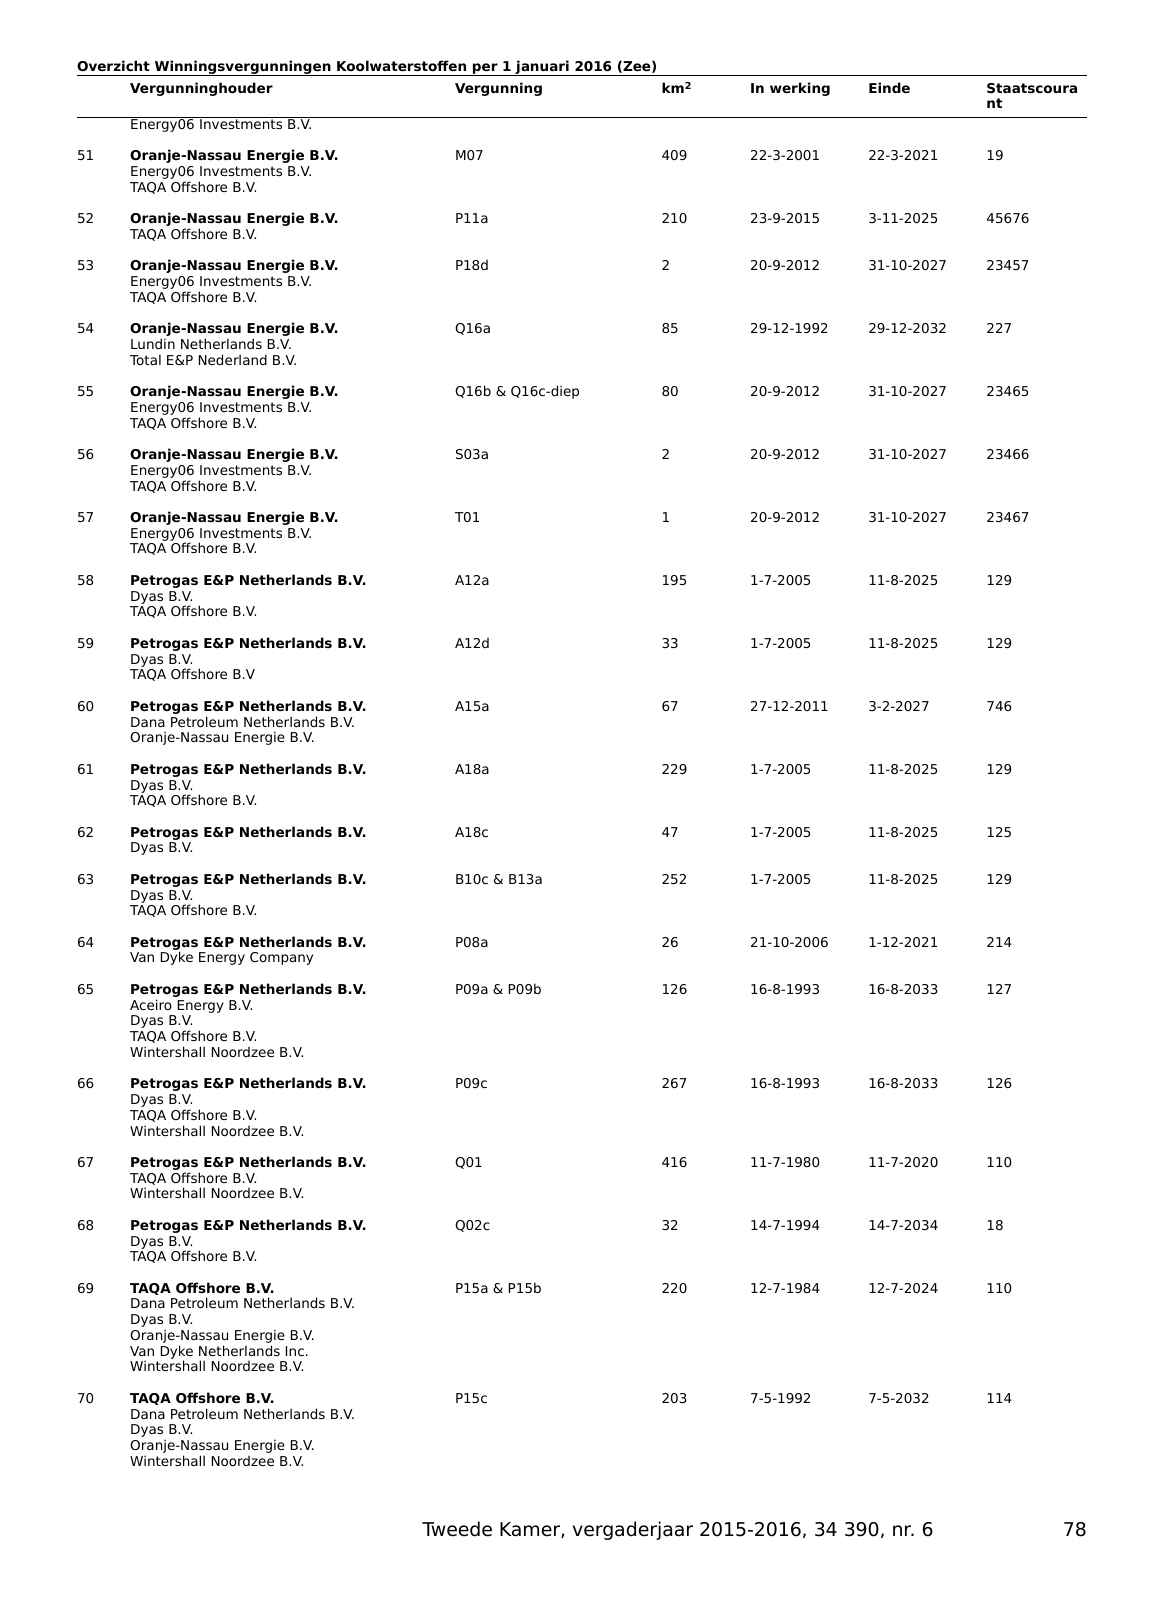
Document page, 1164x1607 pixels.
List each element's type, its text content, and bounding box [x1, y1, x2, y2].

table_cell [744, 1202, 862, 1218]
table_cell 16-8-2033 [862, 1076, 980, 1092]
table_cell [862, 840, 980, 856]
table_cell [655, 195, 744, 211]
table_cell 29-12-2032 [862, 321, 980, 337]
table_cell [655, 416, 744, 431]
table_cell [449, 919, 655, 934]
table_cell 11-8-2025 [862, 762, 980, 777]
table_cell [77, 1108, 124, 1123]
table_cell [449, 1454, 655, 1469]
table_cell [862, 730, 980, 746]
table_cell [980, 1234, 1087, 1249]
table_cell [449, 118, 655, 132]
table_cell [980, 1422, 1087, 1438]
table_cell Q01 [449, 1155, 655, 1171]
table_cell Dyas B.V. [124, 1234, 449, 1249]
table_cell [862, 777, 980, 793]
table_cell [862, 1045, 980, 1060]
table_cell [744, 195, 862, 211]
table_cell [77, 463, 124, 478]
table_cell Petrogas E&P Netherlands B.V. [124, 1076, 449, 1092]
table_cell [655, 290, 744, 305]
table_cell [980, 1406, 1087, 1422]
table_cell [744, 998, 862, 1013]
table_cell [449, 809, 655, 824]
table_cell 1 [655, 510, 744, 526]
table_cell 85 [655, 321, 744, 337]
table_cell [862, 118, 980, 132]
table_cell [980, 133, 1087, 148]
table_cell [862, 793, 980, 809]
table_cell [980, 998, 1087, 1013]
table_cell [449, 589, 655, 604]
table_cell [449, 463, 655, 478]
table_cell [655, 479, 744, 494]
table_cell 20-9-2012 [744, 258, 862, 274]
table_cell [449, 290, 655, 305]
table_cell [77, 777, 124, 793]
table_cell [655, 557, 744, 573]
table_cell [77, 76, 124, 117]
table_cell [980, 274, 1087, 290]
table_cell [744, 746, 862, 762]
table_cell Oranje-Nassau Energie B.V. [124, 321, 449, 337]
table_cell [449, 651, 655, 667]
table_cell [744, 416, 862, 431]
table_cell [77, 1234, 124, 1249]
table_cell [980, 793, 1087, 809]
table_cell 16-8-1993 [744, 1076, 862, 1092]
table_cell Dyas B.V. [124, 651, 449, 667]
table_cell [449, 1249, 655, 1265]
table_cell [744, 950, 862, 966]
table_cell Dyas B.V. [124, 777, 449, 793]
table_cell [655, 337, 744, 353]
table_cell [449, 416, 655, 431]
table_cell [980, 1029, 1087, 1045]
table_cell [744, 589, 862, 604]
table_cell [655, 730, 744, 746]
table_cell [862, 746, 980, 762]
table_cell [77, 1013, 124, 1029]
table_cell [77, 1406, 124, 1422]
table_cell [744, 1186, 862, 1202]
table_cell [655, 180, 744, 195]
table_cell 11-7-2020 [862, 1155, 980, 1171]
table_cell [744, 557, 862, 573]
table_cell 32 [655, 1218, 744, 1233]
table_cell 11-8-2025 [862, 573, 980, 588]
table_cell [744, 1139, 862, 1155]
table_cell [744, 180, 862, 195]
table_cell [655, 1202, 744, 1218]
table_cell [980, 1060, 1087, 1076]
table_cell [449, 746, 655, 762]
table_cell 22-3-2021 [862, 148, 980, 164]
table_cell 110 [980, 1281, 1087, 1296]
table_cell [744, 337, 862, 353]
table_cell 2 [655, 447, 744, 463]
table_cell [124, 1265, 449, 1281]
table_cell 64 [77, 935, 124, 950]
table_cell [449, 777, 655, 793]
table_cell [862, 164, 980, 179]
table_cell [862, 1139, 980, 1155]
table_cell [77, 667, 124, 683]
table_cell [980, 305, 1087, 321]
table_cell [449, 368, 655, 384]
table_cell [862, 274, 980, 290]
table_cell Vergunninghouder [124, 76, 449, 117]
table_cell [449, 1139, 655, 1155]
table_cell [862, 1123, 980, 1139]
table_cell A12a [449, 573, 655, 588]
table_cell [980, 1454, 1087, 1469]
table_cell [77, 416, 124, 431]
table_cell [77, 494, 124, 510]
table_cell [744, 400, 862, 416]
table_cell 68 [77, 1218, 124, 1233]
table_cell [980, 651, 1087, 667]
table_cell [449, 730, 655, 746]
table_cell TAQA Offshore B.V. [124, 290, 449, 305]
table_cell 66 [77, 1076, 124, 1092]
table_cell 129 [980, 636, 1087, 651]
table_cell 11-8-2025 [862, 825, 980, 840]
table_cell [980, 557, 1087, 573]
table_cell 3-2-2027 [862, 699, 980, 714]
table_cell Van Dyke Energy Company [124, 950, 449, 966]
table_cell [77, 290, 124, 305]
table_cell [744, 290, 862, 305]
table_cell [655, 1359, 744, 1375]
table_cell 12-7-1984 [744, 1281, 862, 1296]
table_cell [980, 526, 1087, 541]
table_cell [744, 133, 862, 148]
table_cell 70 [77, 1391, 124, 1406]
table_cell [449, 714, 655, 730]
table_cell [77, 714, 124, 730]
table_cell [744, 368, 862, 384]
table_cell [449, 620, 655, 636]
table_cell [124, 1139, 449, 1155]
table_cell [77, 604, 124, 620]
table_cell [77, 195, 124, 211]
table_cell [449, 353, 655, 368]
table_cell [77, 966, 124, 982]
table_cell 20-9-2012 [744, 384, 862, 400]
table_cell Oranje-Nassau Energie B.V. [124, 447, 449, 463]
table_cell 57 [77, 510, 124, 526]
table_cell [862, 1060, 980, 1076]
table_cell [449, 1406, 655, 1422]
table_cell 1-7-2005 [744, 872, 862, 887]
table_cell [744, 777, 862, 793]
table_cell 114 [980, 1391, 1087, 1406]
table_cell [655, 998, 744, 1013]
table_cell 227 [980, 321, 1087, 337]
table_cell [655, 840, 744, 856]
table_cell Oranje-Nassau Energie B.V. [124, 730, 449, 746]
table_cell [980, 180, 1087, 195]
table_cell [77, 353, 124, 368]
table_cell [980, 950, 1087, 966]
table_cell [980, 746, 1087, 762]
table_cell Oranje-Nassau Energie B.V. [124, 1328, 449, 1343]
table_cell [980, 463, 1087, 478]
table_cell 60 [77, 699, 124, 714]
table_cell [655, 888, 744, 903]
table_cell [449, 1108, 655, 1123]
table_cell [744, 479, 862, 494]
table_cell 54 [77, 321, 124, 337]
table_cell [744, 1454, 862, 1469]
table_cell [980, 494, 1087, 510]
table_cell [655, 227, 744, 242]
table_cell [655, 746, 744, 762]
table_cell [862, 1092, 980, 1108]
table_cell [862, 683, 980, 699]
table_cell Petrogas E&P Netherlands B.V. [124, 1155, 449, 1171]
table_cell [862, 526, 980, 541]
table_cell 51 [77, 148, 124, 164]
table_cell 55 [77, 384, 124, 400]
table_cell [862, 1344, 980, 1359]
table_cell [449, 227, 655, 242]
table_cell [980, 337, 1087, 353]
table_cell [655, 118, 744, 132]
table_cell 125 [980, 825, 1087, 840]
table_cell 20-9-2012 [744, 510, 862, 526]
table_cell [449, 541, 655, 557]
table_cell Oranje-Nassau Energie B.V. [124, 211, 449, 227]
table_cell [77, 1296, 124, 1312]
table_cell [77, 1422, 124, 1438]
table_cell [980, 1171, 1087, 1186]
table_cell 14-7-1994 [744, 1218, 862, 1233]
table_cell [862, 305, 980, 321]
table_cell [980, 714, 1087, 730]
table_cell Petrogas E&P Netherlands B.V. [124, 762, 449, 777]
table_cell [862, 479, 980, 494]
table_cell [655, 1249, 744, 1265]
table_cell [449, 243, 655, 258]
table_cell 31-10-2027 [862, 384, 980, 400]
table_cell Oranje-Nassau Energie B.V. [124, 258, 449, 274]
table_cell [744, 305, 862, 321]
table_cell [655, 164, 744, 179]
table_cell [744, 1312, 862, 1328]
table_cell [862, 1013, 980, 1029]
table_cell [980, 431, 1087, 447]
table_cell [449, 1296, 655, 1312]
table_cell [449, 1234, 655, 1249]
table_cell [449, 840, 655, 856]
table_cell [77, 1139, 124, 1155]
table_cell Dyas B.V. [124, 1013, 449, 1029]
table_cell TAQA Offshore B.V. [124, 479, 449, 494]
table_cell [449, 1013, 655, 1029]
table_cell [655, 667, 744, 683]
table_cell 52 [77, 211, 124, 227]
table_cell 14-7-2034 [862, 1218, 980, 1233]
table_cell [449, 1422, 655, 1438]
table_cell 11-7-1980 [744, 1155, 862, 1171]
table_cell [77, 180, 124, 195]
table_cell [980, 1202, 1087, 1218]
table_cell [77, 683, 124, 699]
table_cell [77, 227, 124, 242]
table_cell [862, 1406, 980, 1422]
table_cell 58 [77, 573, 124, 588]
table_cell [744, 526, 862, 541]
table_cell A15a [449, 699, 655, 714]
table_cell Oranje-Nassau Energie B.V. [124, 384, 449, 400]
table_cell [980, 353, 1087, 368]
table_cell [77, 919, 124, 934]
table_cell [449, 164, 655, 179]
table_cell P09c [449, 1076, 655, 1092]
table_cell Wintershall Noordzee B.V. [124, 1454, 449, 1469]
table_cell [655, 620, 744, 636]
table_cell [744, 1249, 862, 1265]
table_cell [655, 1092, 744, 1108]
table_cell [124, 856, 449, 872]
table_cell Q16a [449, 321, 655, 337]
table_cell 7-5-1992 [744, 1391, 862, 1406]
table_cell [124, 243, 449, 258]
table_cell 31-10-2027 [862, 258, 980, 274]
table_cell [655, 1139, 744, 1155]
table_cell [980, 856, 1087, 872]
table_cell [77, 1265, 124, 1281]
table_cell Dana Petroleum Netherlands B.V. [124, 714, 449, 730]
table_cell [124, 305, 449, 321]
table_cell [449, 526, 655, 541]
table_cell [744, 1171, 862, 1186]
table_cell Wintershall Noordzee B.V. [124, 1186, 449, 1202]
table_cell [862, 809, 980, 824]
table_cell 252 [655, 872, 744, 887]
table_cell TAQA Offshore B.V [124, 667, 449, 683]
table_cell [124, 1202, 449, 1218]
table_cell [77, 730, 124, 746]
table_cell Dana Petroleum Netherlands B.V. [124, 1406, 449, 1422]
table_cell TAQA Offshore B.V. [124, 793, 449, 809]
table_cell [744, 903, 862, 919]
table_cell [124, 1375, 449, 1391]
table_cell [124, 368, 449, 384]
table_cell [862, 1359, 980, 1375]
table_cell [449, 557, 655, 573]
table_cell [449, 1092, 655, 1108]
table_cell [449, 1359, 655, 1375]
table_cell 220 [655, 1281, 744, 1296]
table_cell [980, 1328, 1087, 1343]
table_cell [980, 1249, 1087, 1265]
table_cell [77, 1344, 124, 1359]
table_cell [449, 950, 655, 966]
table_cell [980, 1344, 1087, 1359]
table_cell [77, 1359, 124, 1375]
table_cell [77, 620, 124, 636]
table_cell 12-7-2024 [862, 1281, 980, 1296]
table_cell [449, 1045, 655, 1060]
table_cell [862, 337, 980, 353]
table_cell [744, 463, 862, 478]
table_cell [744, 1045, 862, 1060]
table_cell T01 [449, 510, 655, 526]
table_cell [655, 1234, 744, 1249]
table_cell [980, 966, 1087, 982]
table_cell 26 [655, 935, 744, 950]
table_cell Dyas B.V. [124, 888, 449, 903]
table_cell 20-9-2012 [744, 447, 862, 463]
table_cell [980, 1123, 1087, 1139]
table_cell [77, 589, 124, 604]
table_cell [655, 1060, 744, 1076]
table_cell [980, 903, 1087, 919]
table_cell 1-12-2021 [862, 935, 980, 950]
table_cell Oranje-Nassau Energie B.V. [124, 510, 449, 526]
table_cell [862, 651, 980, 667]
table_cell [862, 667, 980, 683]
table_cell [449, 998, 655, 1013]
table_cell [655, 541, 744, 557]
table_cell [862, 463, 980, 478]
table_cell [862, 416, 980, 431]
table_cell Dana Petroleum Netherlands B.V. [124, 1296, 449, 1312]
table_cell S03a [449, 447, 655, 463]
table_cell 62 [77, 825, 124, 840]
table_cell km2 [655, 76, 744, 117]
table_cell 67 [655, 699, 744, 714]
table_cell [744, 1422, 862, 1438]
table_cell 22-3-2001 [744, 148, 862, 164]
table_cell [449, 683, 655, 699]
table_cell [744, 604, 862, 620]
table_cell [980, 1265, 1087, 1281]
table_cell 33 [655, 636, 744, 651]
table_cell [744, 966, 862, 982]
table_cell 23466 [980, 447, 1087, 463]
table_cell P11a [449, 211, 655, 227]
table_cell [980, 604, 1087, 620]
table_cell 59 [77, 636, 124, 651]
table_cell [449, 888, 655, 903]
table_cell P15c [449, 1391, 655, 1406]
table_cell TAQA Offshore B.V. [124, 1171, 449, 1186]
table_cell [655, 1171, 744, 1186]
table_cell [744, 494, 862, 510]
table_cell [449, 1375, 655, 1391]
table_cell [980, 1108, 1087, 1123]
table_cell 47 [655, 825, 744, 840]
table_cell [655, 919, 744, 934]
table_cell [862, 966, 980, 982]
table_cell [862, 1375, 980, 1391]
table_cell [862, 1186, 980, 1202]
table_cell [124, 1060, 449, 1076]
table_cell Energy06 Investments B.V. [124, 164, 449, 179]
table_cell 18 [980, 1218, 1087, 1233]
table_cell [77, 1438, 124, 1454]
table_cell [77, 1092, 124, 1108]
table_cell A12d [449, 636, 655, 651]
table_cell Energy06 Investments B.V. [124, 463, 449, 478]
table_cell Q02c [449, 1218, 655, 1233]
table_cell [862, 368, 980, 384]
table_cell B10c & B13a [449, 872, 655, 887]
table_cell [655, 353, 744, 368]
table_cell [77, 400, 124, 416]
table_cell [77, 118, 124, 132]
table_cell Wintershall Noordzee B.V. [124, 1123, 449, 1139]
table_cell [744, 243, 862, 258]
table_cell Van Dyke Netherlands Inc. [124, 1344, 449, 1359]
table_cell [449, 1328, 655, 1343]
table_cell [655, 1375, 744, 1391]
table_cell TAQA Offshore B.V. [124, 1108, 449, 1123]
table_cell 61 [77, 762, 124, 777]
table_cell [862, 195, 980, 211]
table_cell [862, 714, 980, 730]
table_cell [744, 118, 862, 132]
table_cell 1-7-2005 [744, 825, 862, 840]
table_cell [655, 1406, 744, 1422]
table_cell [744, 919, 862, 934]
table_cell [655, 651, 744, 667]
table_cell [449, 133, 655, 148]
table_cell [980, 1438, 1087, 1454]
table_cell [980, 589, 1087, 604]
table_cell [449, 400, 655, 416]
table_cell [449, 1312, 655, 1328]
table_cell [77, 337, 124, 353]
table_cell [77, 1454, 124, 1469]
table_cell [655, 243, 744, 258]
table_cell Petrogas E&P Netherlands B.V. [124, 825, 449, 840]
table_cell [655, 856, 744, 872]
table_cell [449, 479, 655, 494]
table_cell [449, 305, 655, 321]
table_cell [862, 950, 980, 966]
table_cell P08a [449, 935, 655, 950]
table_cell [124, 494, 449, 510]
table_cell TAQA Offshore B.V. [124, 1029, 449, 1045]
table_cell Dyas B.V. [124, 1422, 449, 1438]
table_cell 16-8-1993 [744, 982, 862, 997]
table_header Overzicht Winningsvergunningen Koolwaterstoffen per 1 januari 2016 (Zee) [77, 59, 1087, 75]
table_cell [980, 1312, 1087, 1328]
table_cell [77, 1060, 124, 1076]
table_cell 416 [655, 1155, 744, 1171]
table_cell [744, 840, 862, 856]
table_cell 21-10-2006 [744, 935, 862, 950]
table_cell [124, 620, 449, 636]
table_cell 19 [980, 148, 1087, 164]
table_cell [980, 164, 1087, 179]
table_cell [862, 243, 980, 258]
table_cell [862, 557, 980, 573]
table_cell [655, 526, 744, 541]
table_cell [862, 353, 980, 368]
table_cell [980, 1045, 1087, 1060]
table_cell [124, 683, 449, 699]
table_cell [980, 730, 1087, 746]
table_cell TAQA Offshore B.V. [124, 1281, 449, 1296]
table_cell [77, 243, 124, 258]
table_cell 67 [77, 1155, 124, 1171]
table_cell [744, 1060, 862, 1076]
table_cell [449, 1029, 655, 1045]
table_cell [744, 227, 862, 242]
table_cell [862, 133, 980, 148]
table_cell [655, 1438, 744, 1454]
table_cell [980, 541, 1087, 557]
table_cell [77, 856, 124, 872]
table_cell [655, 1045, 744, 1060]
table_cell Q16b & Q16c-diep [449, 384, 655, 400]
table_cell 80 [655, 384, 744, 400]
table_cell 31-10-2027 [862, 447, 980, 463]
table_cell [449, 494, 655, 510]
table_cell [862, 1328, 980, 1343]
table_cell 29-12-1992 [744, 321, 862, 337]
table_cell [980, 888, 1087, 903]
table_cell [77, 164, 124, 179]
table_cell [655, 305, 744, 321]
table_cell Energy06 Investments B.V. [124, 400, 449, 416]
table_cell [655, 589, 744, 604]
table_cell Petrogas E&P Netherlands B.V. [124, 935, 449, 950]
table_cell [655, 1422, 744, 1438]
table_cell 129 [980, 573, 1087, 588]
table_cell [77, 1312, 124, 1328]
table_cell 129 [980, 762, 1087, 777]
table_cell 3-11-2025 [862, 211, 980, 227]
table_cell [449, 1186, 655, 1202]
table_cell [77, 1029, 124, 1045]
table_cell TAQA Offshore B.V. [124, 903, 449, 919]
table_cell [449, 793, 655, 809]
table_cell [77, 1202, 124, 1218]
table_cell [77, 274, 124, 290]
table_cell A18a [449, 762, 655, 777]
table_cell [744, 856, 862, 872]
table_cell [862, 1234, 980, 1249]
table_cell [449, 1344, 655, 1359]
table_cell [77, 1186, 124, 1202]
table_cell [449, 667, 655, 683]
table_cell [744, 1359, 862, 1375]
table_cell [124, 133, 449, 148]
table_cell [744, 1406, 862, 1422]
table_cell Wintershall Noordzee B.V. [124, 1359, 449, 1375]
table_cell [980, 368, 1087, 384]
table_cell [744, 541, 862, 557]
table_cell [77, 133, 124, 148]
table_cell 27-12-2011 [744, 699, 862, 714]
table_cell [655, 1312, 744, 1328]
table_cell [77, 541, 124, 557]
table_cell [980, 1186, 1087, 1202]
table_cell [862, 1296, 980, 1312]
table_cell [449, 1123, 655, 1139]
table_cell [449, 1202, 655, 1218]
table_cell [124, 557, 449, 573]
table_cell [862, 1438, 980, 1454]
table_cell [862, 1454, 980, 1469]
table_cell TAQA Offshore B.V. [124, 1391, 449, 1406]
table_cell [744, 809, 862, 824]
table_cell Total E&P Nederland B.V. [124, 353, 449, 368]
table_cell Wintershall Noordzee B.V. [124, 1045, 449, 1060]
table_cell TAQA Offshore B.V. [124, 604, 449, 620]
table_cell [744, 1092, 862, 1108]
table_cell [744, 1265, 862, 1281]
table_cell [744, 793, 862, 809]
table_cell [77, 888, 124, 903]
table_cell [77, 746, 124, 762]
table_cell [655, 966, 744, 982]
table_cell 129 [980, 872, 1087, 887]
table_cell Aceiro Energy B.V. [124, 998, 449, 1013]
table_cell [124, 431, 449, 447]
table_cell [655, 400, 744, 416]
table_cell [862, 1422, 980, 1438]
table_cell [655, 604, 744, 620]
table_cell [449, 195, 655, 211]
table_cell 23467 [980, 510, 1087, 526]
table_cell [862, 1202, 980, 1218]
table_cell [980, 777, 1087, 793]
table_cell 69 [77, 1281, 124, 1296]
table_cell [862, 903, 980, 919]
table_cell [655, 1328, 744, 1343]
table_cell [744, 1328, 862, 1343]
table_cell [862, 589, 980, 604]
table_cell [744, 1123, 862, 1139]
table_cell [449, 1171, 655, 1186]
table_cell [655, 494, 744, 510]
table_cell Dyas B.V. [124, 1092, 449, 1108]
table_cell [655, 777, 744, 793]
table_cell [655, 1296, 744, 1312]
table_cell [744, 431, 862, 447]
table_cell [77, 903, 124, 919]
table_cell Energy06 Investments B.V. [124, 274, 449, 290]
table_cell [77, 1249, 124, 1265]
table_cell [77, 1328, 124, 1343]
table_cell [449, 337, 655, 353]
table_cell 11-8-2025 [862, 636, 980, 651]
table_cell [980, 195, 1087, 211]
table_cell [655, 1108, 744, 1123]
table_cell 65 [77, 982, 124, 997]
table_cell Staatscourant [980, 76, 1087, 117]
table_cell 7-5-2032 [862, 1391, 980, 1406]
table_cell [862, 180, 980, 195]
table_cell [744, 1234, 862, 1249]
table_cell TAQA Offshore B.V. [124, 180, 449, 195]
table_cell Energy06 Investments B.V. [124, 526, 449, 541]
table_cell [449, 1438, 655, 1454]
table_cell [449, 431, 655, 447]
table_cell [744, 274, 862, 290]
table_cell 126 [980, 1076, 1087, 1092]
table_cell 56 [77, 447, 124, 463]
table_cell TAQA Offshore B.V. [124, 416, 449, 431]
table_cell TAQA Offshore B.V. [124, 541, 449, 557]
table_cell [980, 290, 1087, 305]
table_cell 63 [77, 872, 124, 887]
table_cell [77, 1375, 124, 1391]
table_cell A18c [449, 825, 655, 840]
table_cell [980, 479, 1087, 494]
table_cell [862, 1249, 980, 1265]
table_cell 409 [655, 148, 744, 164]
table_cell [655, 714, 744, 730]
table_cell [449, 1060, 655, 1076]
table_cell Petrogas E&P Netherlands B.V. [124, 573, 449, 588]
table_cell [980, 667, 1087, 683]
table_cell [980, 620, 1087, 636]
table_cell [862, 541, 980, 557]
table_cell [862, 290, 980, 305]
table_cell [980, 227, 1087, 242]
table_cell [862, 1029, 980, 1045]
table_cell [77, 840, 124, 856]
table_cell 23-9-2015 [744, 211, 862, 227]
table_cell [744, 164, 862, 179]
table_cell [862, 1265, 980, 1281]
table_cell Petrogas E&P Netherlands B.V. [124, 699, 449, 714]
table_cell [744, 714, 862, 730]
table_cell [980, 416, 1087, 431]
table_cell [449, 856, 655, 872]
table_cell [124, 809, 449, 824]
table_cell [980, 400, 1087, 416]
table_cell [655, 368, 744, 384]
table_cell Dyas B.V. [124, 840, 449, 856]
table_cell [124, 746, 449, 762]
table_cell Oranje-Nassau Energie B.V. [124, 1438, 449, 1454]
table_cell [124, 966, 449, 982]
table_cell 1-7-2005 [744, 573, 862, 588]
table_cell [655, 683, 744, 699]
table_cell [862, 1312, 980, 1328]
table_cell Petrogas E&P Netherlands B.V. [124, 1218, 449, 1233]
table_cell Lundin Netherlands B.V. [124, 337, 449, 353]
table_cell [655, 431, 744, 447]
table_cell 110 [980, 1155, 1087, 1171]
table_cell [655, 463, 744, 478]
table_cell [980, 1092, 1087, 1108]
table_cell [980, 1375, 1087, 1391]
table_cell [744, 651, 862, 667]
table_cell [449, 604, 655, 620]
table_cell 127 [980, 982, 1087, 997]
table_cell P18d [449, 258, 655, 274]
table_cell [449, 180, 655, 195]
table_cell [744, 620, 862, 636]
table_cell [655, 793, 744, 809]
table_cell [449, 903, 655, 919]
table_cell [862, 227, 980, 242]
table_cell [744, 667, 862, 683]
table_cell [744, 730, 862, 746]
table_cell TAQA Offshore B.V. [124, 227, 449, 242]
table_cell [77, 793, 124, 809]
table_cell [980, 243, 1087, 258]
table_cell Energy06 Investments B.V. [124, 118, 449, 132]
table_cell [980, 118, 1087, 132]
table_cell 229 [655, 762, 744, 777]
table_cell [980, 683, 1087, 699]
table_cell [655, 1123, 744, 1139]
table_cell 31-10-2027 [862, 510, 980, 526]
table_cell Dyas B.V. [124, 1312, 449, 1328]
table_cell [449, 966, 655, 982]
table_cell [655, 809, 744, 824]
table_cell 214 [980, 935, 1087, 950]
table_cell 1-7-2005 [744, 636, 862, 651]
table_cell [77, 998, 124, 1013]
table_cell [980, 1296, 1087, 1312]
table_cell [77, 557, 124, 573]
table_cell [744, 1296, 862, 1312]
table_cell [862, 431, 980, 447]
table_cell Dyas B.V. [124, 589, 449, 604]
table_cell [862, 888, 980, 903]
table_cell [862, 400, 980, 416]
table_cell [980, 809, 1087, 824]
table_cell In werking [744, 76, 862, 117]
table_cell [77, 651, 124, 667]
table_cell [655, 274, 744, 290]
table_cell [862, 856, 980, 872]
table_cell Petrogas E&P Netherlands B.V. [124, 636, 449, 651]
table_cell [980, 840, 1087, 856]
table_cell [77, 368, 124, 384]
table_cell [862, 998, 980, 1013]
table_cell [744, 1108, 862, 1123]
table_cell [980, 919, 1087, 934]
table_cell TAQA Offshore B.V. [124, 1249, 449, 1265]
table_cell [655, 1265, 744, 1281]
table_cell [862, 1108, 980, 1123]
table_cell 203 [655, 1391, 744, 1406]
table_cell [77, 950, 124, 966]
table_cell 746 [980, 699, 1087, 714]
table_cell [655, 1029, 744, 1045]
table_cell 1-7-2005 [744, 762, 862, 777]
table_cell 16-8-2033 [862, 982, 980, 997]
table_cell [655, 133, 744, 148]
table_cell [655, 1454, 744, 1469]
table_cell [980, 1139, 1087, 1155]
table_cell [862, 620, 980, 636]
table_cell 53 [77, 258, 124, 274]
table_cell [980, 1359, 1087, 1375]
table_cell 11-8-2025 [862, 872, 980, 887]
table_cell [744, 1029, 862, 1045]
table_cell 210 [655, 211, 744, 227]
table_cell [655, 1186, 744, 1202]
table_cell [77, 431, 124, 447]
table_cell M07 [449, 148, 655, 164]
table_cell [744, 1375, 862, 1391]
table_cell 23457 [980, 258, 1087, 274]
table_cell 2 [655, 258, 744, 274]
table_cell [124, 919, 449, 934]
table_cell [744, 1013, 862, 1029]
table_cell Oranje-Nassau Energie B.V. [124, 148, 449, 164]
table_cell 45676 [980, 211, 1087, 227]
table_cell [449, 274, 655, 290]
table_cell [862, 604, 980, 620]
table_cell [744, 1438, 862, 1454]
table_cell [744, 353, 862, 368]
table_cell [77, 1045, 124, 1060]
table_cell Petrogas E&P Netherlands B.V. [124, 872, 449, 887]
table_cell Einde [862, 76, 980, 117]
table_cell [655, 1344, 744, 1359]
table_cell 267 [655, 1076, 744, 1092]
table_cell [77, 1171, 124, 1186]
table_cell Petrogas E&P Netherlands B.V. [124, 982, 449, 997]
table_cell [77, 526, 124, 541]
table_cell [655, 950, 744, 966]
table_cell 195 [655, 573, 744, 588]
table_cell [77, 479, 124, 494]
table_cell P09a & P09b [449, 982, 655, 997]
table_cell [862, 1171, 980, 1186]
table_cell [744, 683, 862, 699]
table_cell [744, 1344, 862, 1359]
table_cell [862, 919, 980, 934]
table_cell [77, 809, 124, 824]
table_cell [77, 305, 124, 321]
table_cell [744, 888, 862, 903]
table_cell [980, 1013, 1087, 1029]
table_cell [449, 1265, 655, 1281]
table_cell [77, 1123, 124, 1139]
table_cell [655, 903, 744, 919]
table_cell [655, 1013, 744, 1029]
table_cell [862, 494, 980, 510]
table_cell P15a & P15b [449, 1281, 655, 1296]
table_cell [124, 195, 449, 211]
table_cell Vergunning [449, 76, 655, 117]
table_cell 23465 [980, 384, 1087, 400]
table_cell 126 [655, 982, 744, 997]
